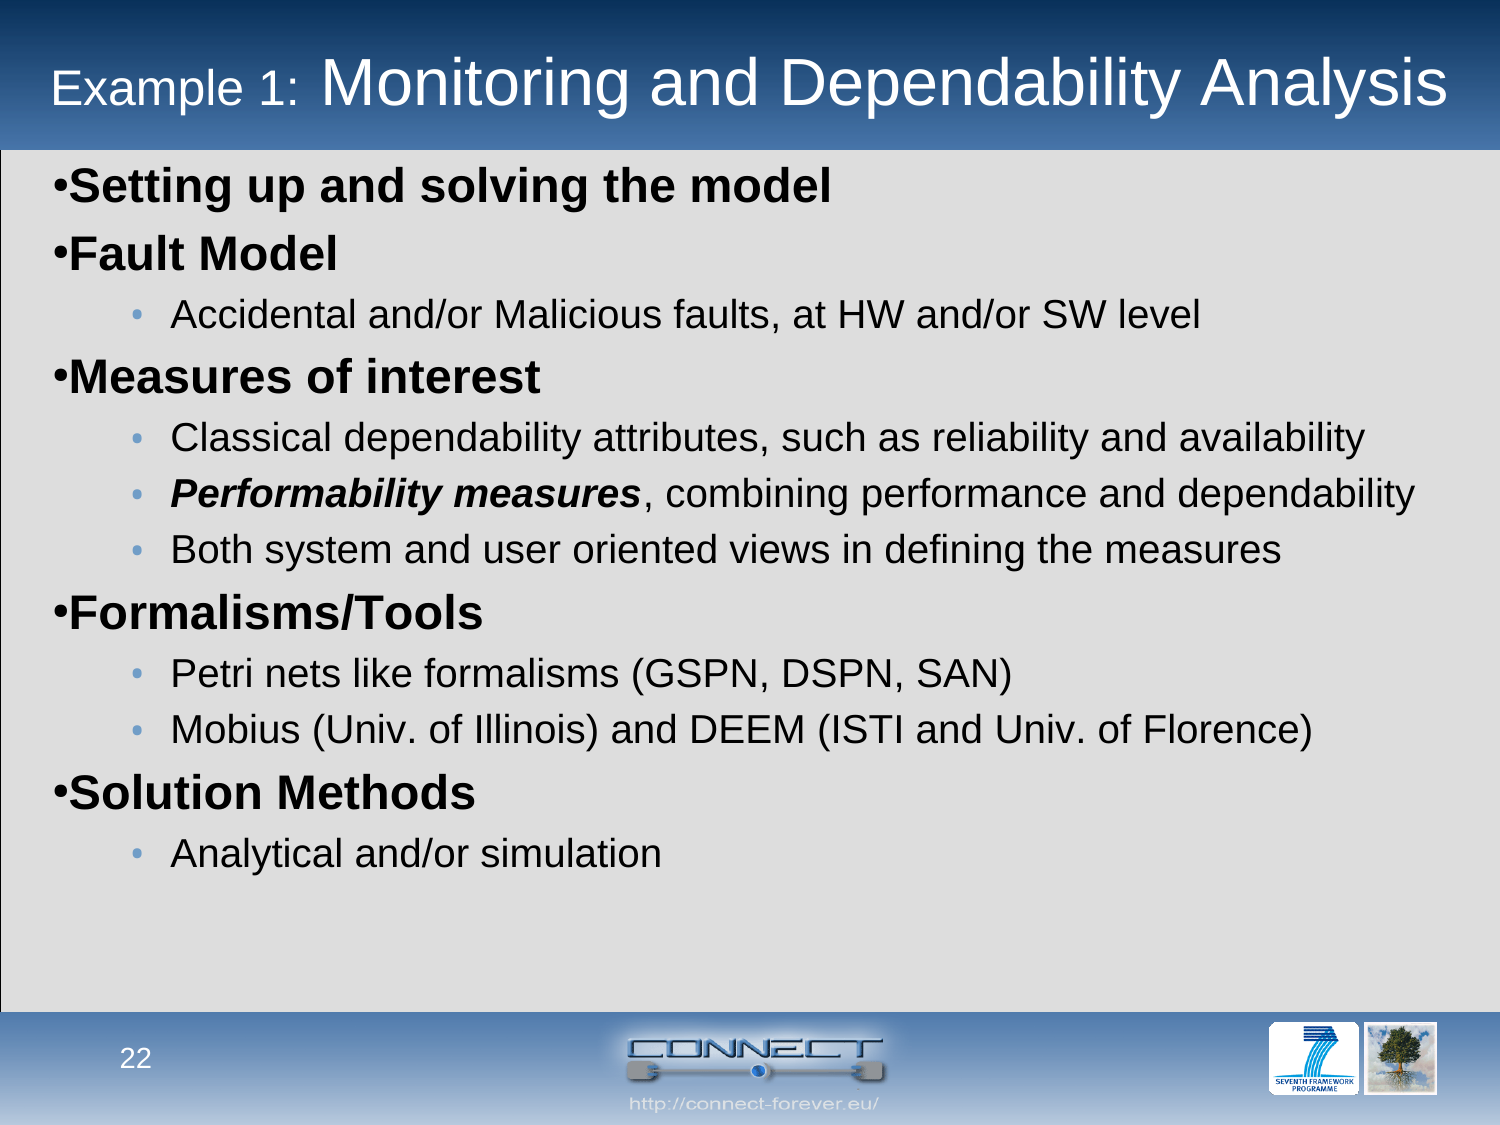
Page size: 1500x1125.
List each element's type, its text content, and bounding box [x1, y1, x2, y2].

picture [0, 1012, 1500, 1125]
title Example 1: Monitoring and Dependability Analysis [0, 1, 1500, 158]
text_box Setting up and solving the model Fault Model Accidental and/or Malicious faults, at HW and/or SW level Measures of interest Classical dependability attributes, such as reliability and availability Performability measures, combining performance and dependability Both system and user oriented views in defining the measures Formalisms/Tools Petri nets like formalisms (GSPN, DSPN, SAN) Mobius (Univ. of Illinois) and DEEM (ISTI and Univ. of Florence) Solution Methods Analytical and/or simulation [37, 149, 1463, 893]
